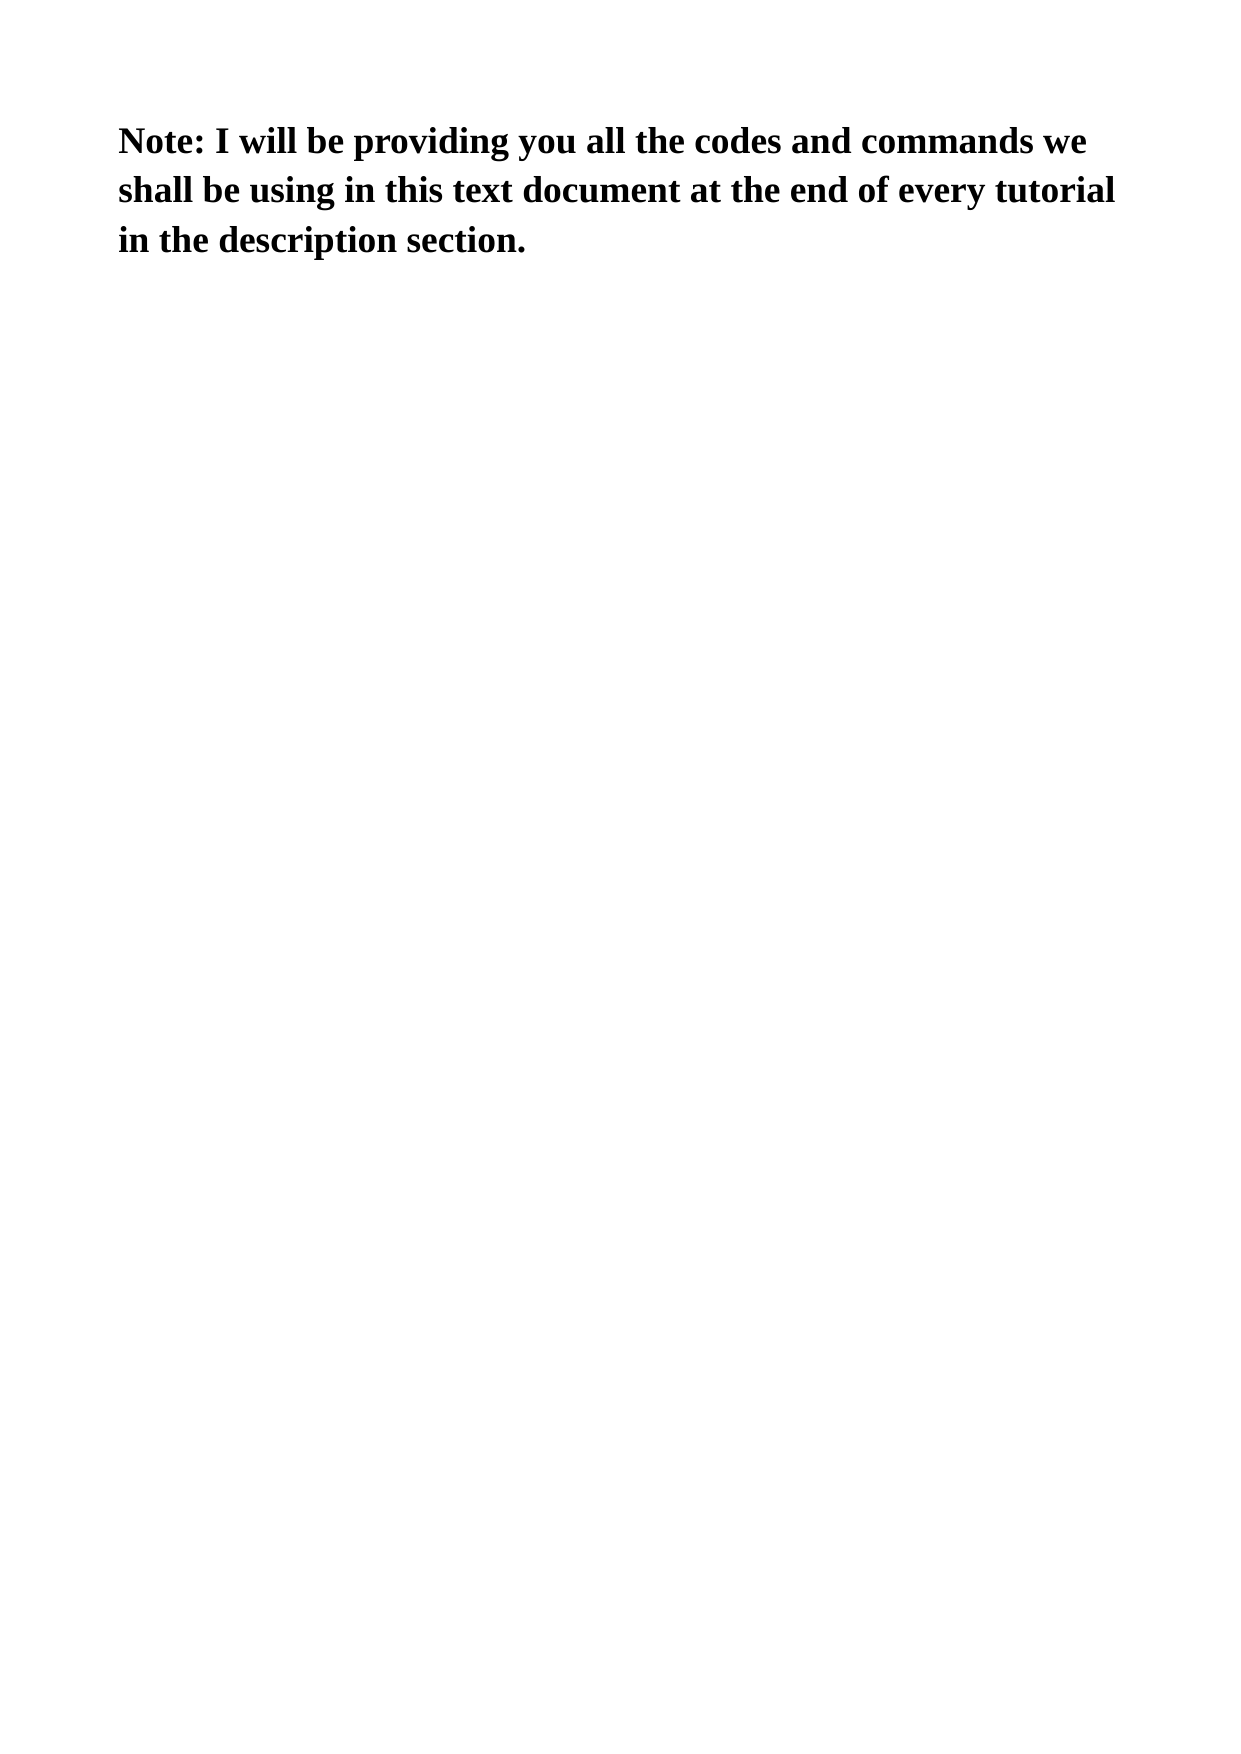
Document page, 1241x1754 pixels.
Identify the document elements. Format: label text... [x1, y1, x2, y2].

text Note: I will be providing you all the codes and commands we shall be using in this text document at the end of every tutorial in the description section. [118, 118, 1122, 260]
